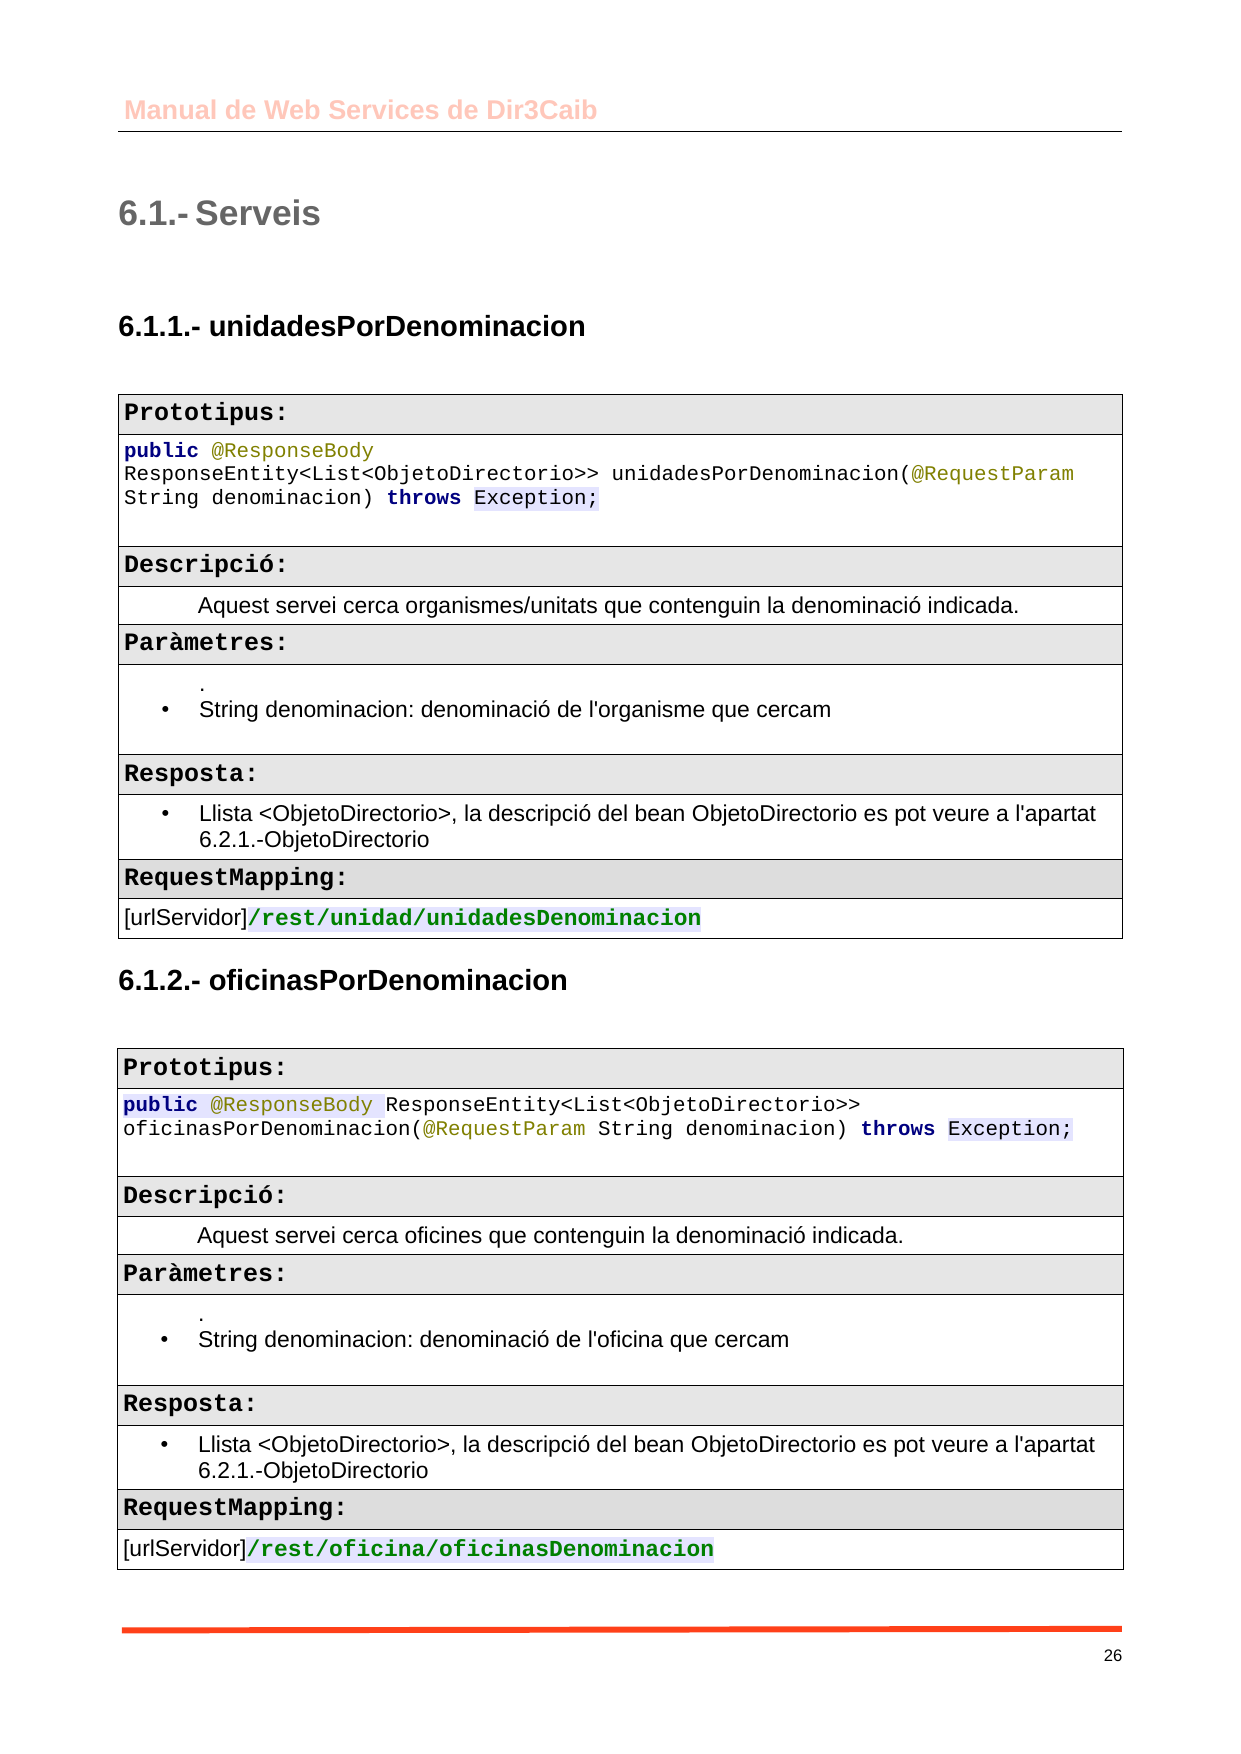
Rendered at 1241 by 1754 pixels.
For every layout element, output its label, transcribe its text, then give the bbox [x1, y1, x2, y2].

table_cell Resposta: [119, 755, 1122, 794]
table_cell . String denominacion: denominació de l'organisme que cercam [119, 665, 1122, 754]
table_cell RequestMapping: [118, 1490, 1123, 1529]
table_cell Paràmetres: [118, 1255, 1123, 1294]
subtitle unidadesPorDenominacion [118, 309, 1122, 343]
table_cell Llista <ObjetoDirectorio>, la descripció del bean ObjetoDirectorio es pot veure a l'apartat 6.2.1ObjetoDirectorio [118, 1426, 1123, 1489]
table_cell Aquest servei cerca organismes/unitats que contenguin la denominació indicada. [119, 587, 1122, 624]
table_cell public @ResponseBody ResponseEntity<List<ObjetoDirectorio>> unidadesPorDenominacion(@RequestParam String denominacion) throws Exception; [119, 435, 1122, 546]
subtitle oficinasPorDenominacion [118, 963, 1122, 997]
table_header Prototipus: [119, 395, 1122, 434]
table_cell Resposta: [118, 1386, 1123, 1425]
table_cell Paràmetres: [119, 625, 1122, 664]
table_cell . String denominacion: denominació de l'oficina que cercam [118, 1295, 1123, 1385]
table_cell RequestMapping: [119, 860, 1122, 898]
table_cell Aquest servei cerca oficines que contenguin la denominació indicada. [118, 1217, 1123, 1254]
table_cell Llista <ObjetoDirectorio>, la descripció del bean ObjetoDirectorio es pot veure a l'apartat 6.2.1ObjetoDirectorio [119, 795, 1122, 858]
subtitle Serveis [118, 192, 1122, 233]
table_cell [urlServidor]/rest/unidad/unidadesDenominacion [119, 899, 1122, 938]
table_cell public @ResponseBody ResponseEntity<List<ObjetoDirectorio>> oficinasPorDenominacion(@RequestParam String denominacion) throws Exception; [118, 1089, 1123, 1176]
table_cell [urlServidor]/rest/oficina/oficinasDenominacion [118, 1530, 1123, 1569]
table_header Prototipus: [118, 1049, 1123, 1088]
table_cell Descripció: [119, 547, 1122, 586]
table_cell Descripció: [118, 1177, 1123, 1216]
